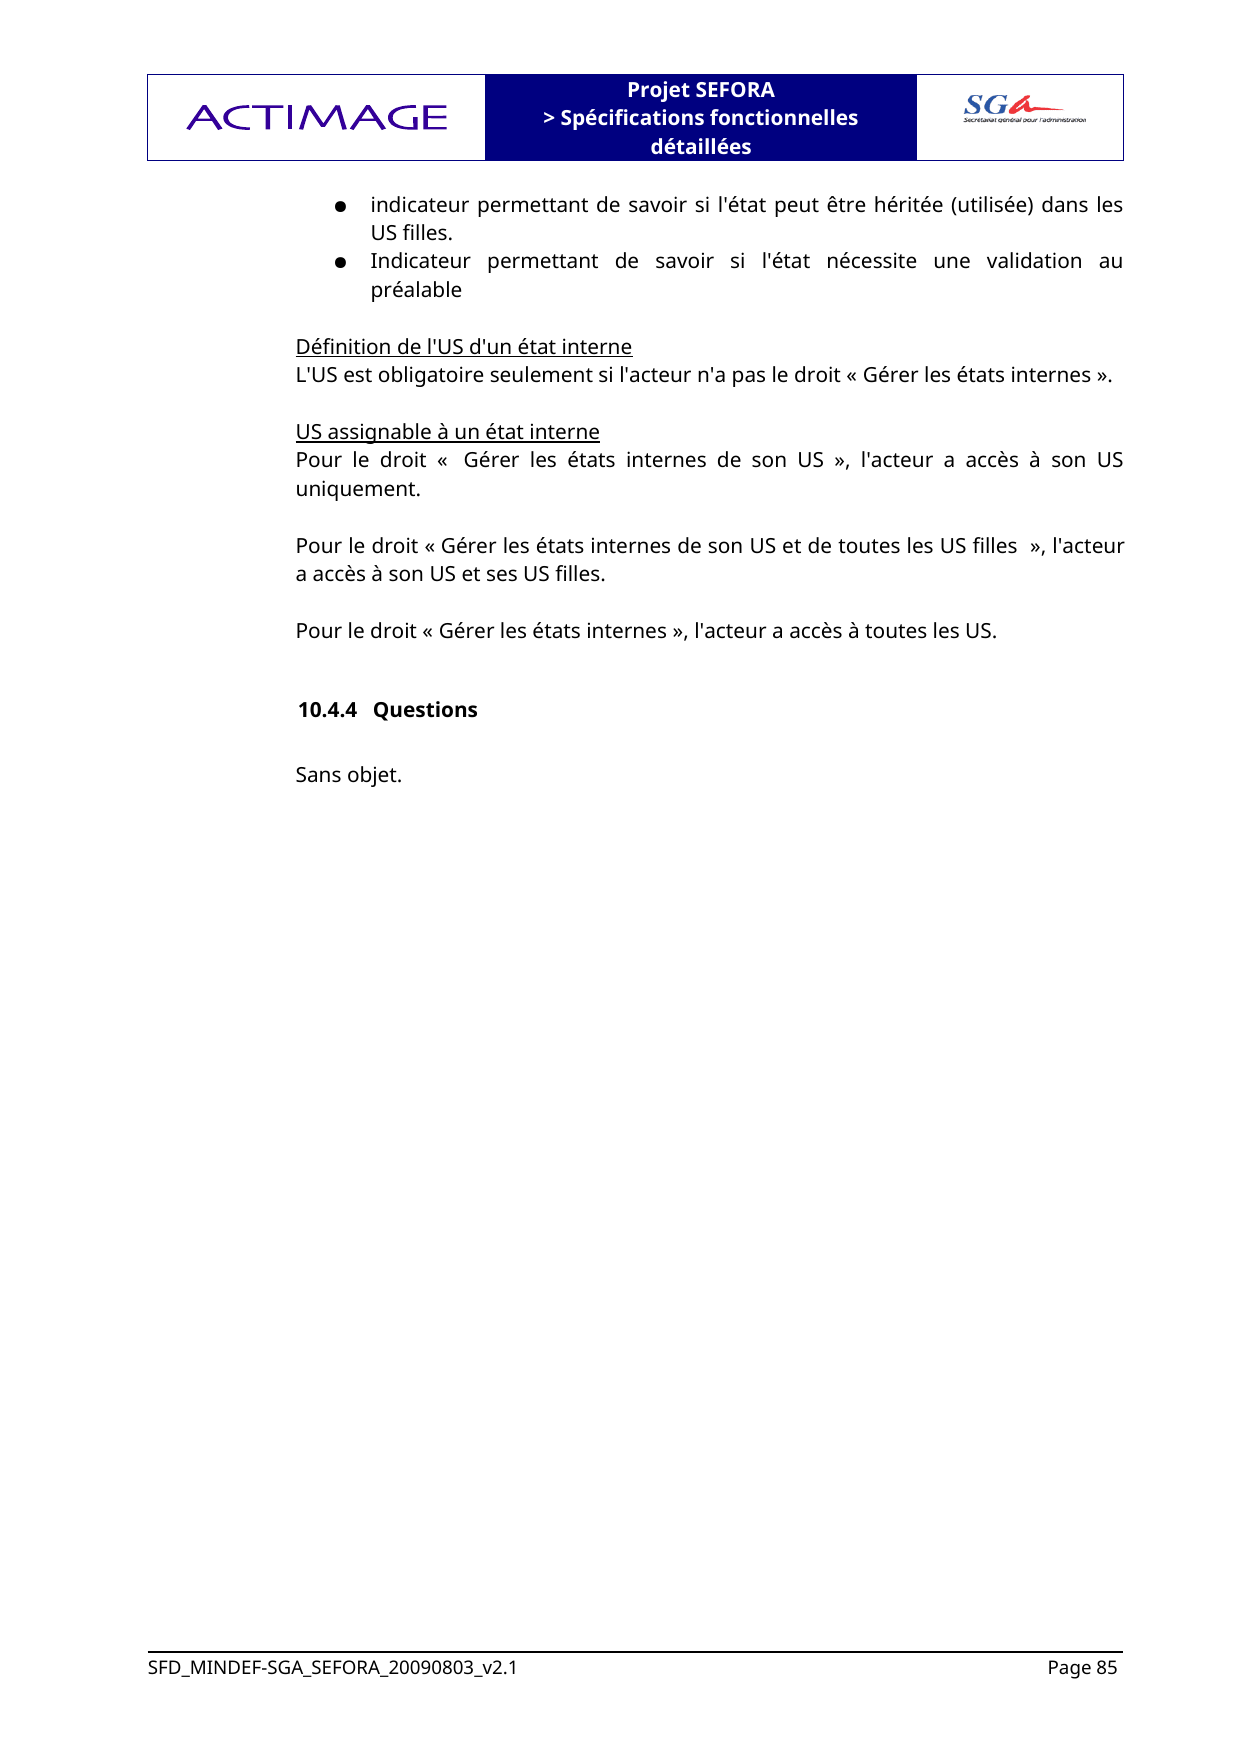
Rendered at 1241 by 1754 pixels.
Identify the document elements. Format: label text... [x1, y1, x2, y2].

text Sans objet. [295, 761, 1125, 789]
text Pour le droit « Gérer les états internes de son US et de toutes les US filles », l'acteur a accès à son US et ses US filles. [295, 531, 1125, 588]
text US assignable à un état interne [295, 417, 1125, 446]
text Pour le droit « Gérer les états internes », l'acteur a accès à toutes les US. [295, 616, 1125, 645]
text Définition de l'US d'un état interne [295, 332, 1125, 360]
picture [953, 80, 1102, 141]
subtitle Questions [298, 695, 1125, 723]
list indicateur permettant de savoir si l'état peut être héritée (utilisée) dans les US filles. [333, 190, 1125, 247]
list Indicateur permettant de savoir si l'état nécessite une validation au préalable [333, 247, 1125, 303]
text Pour le droit « Gérer les états internes de son US », l'acteur a accès à son US uniquement. [295, 446, 1125, 502]
text L'US est obligatoire seulement si l'acteur n'a pas le droit « Gérer les états internes ». [295, 360, 1125, 389]
